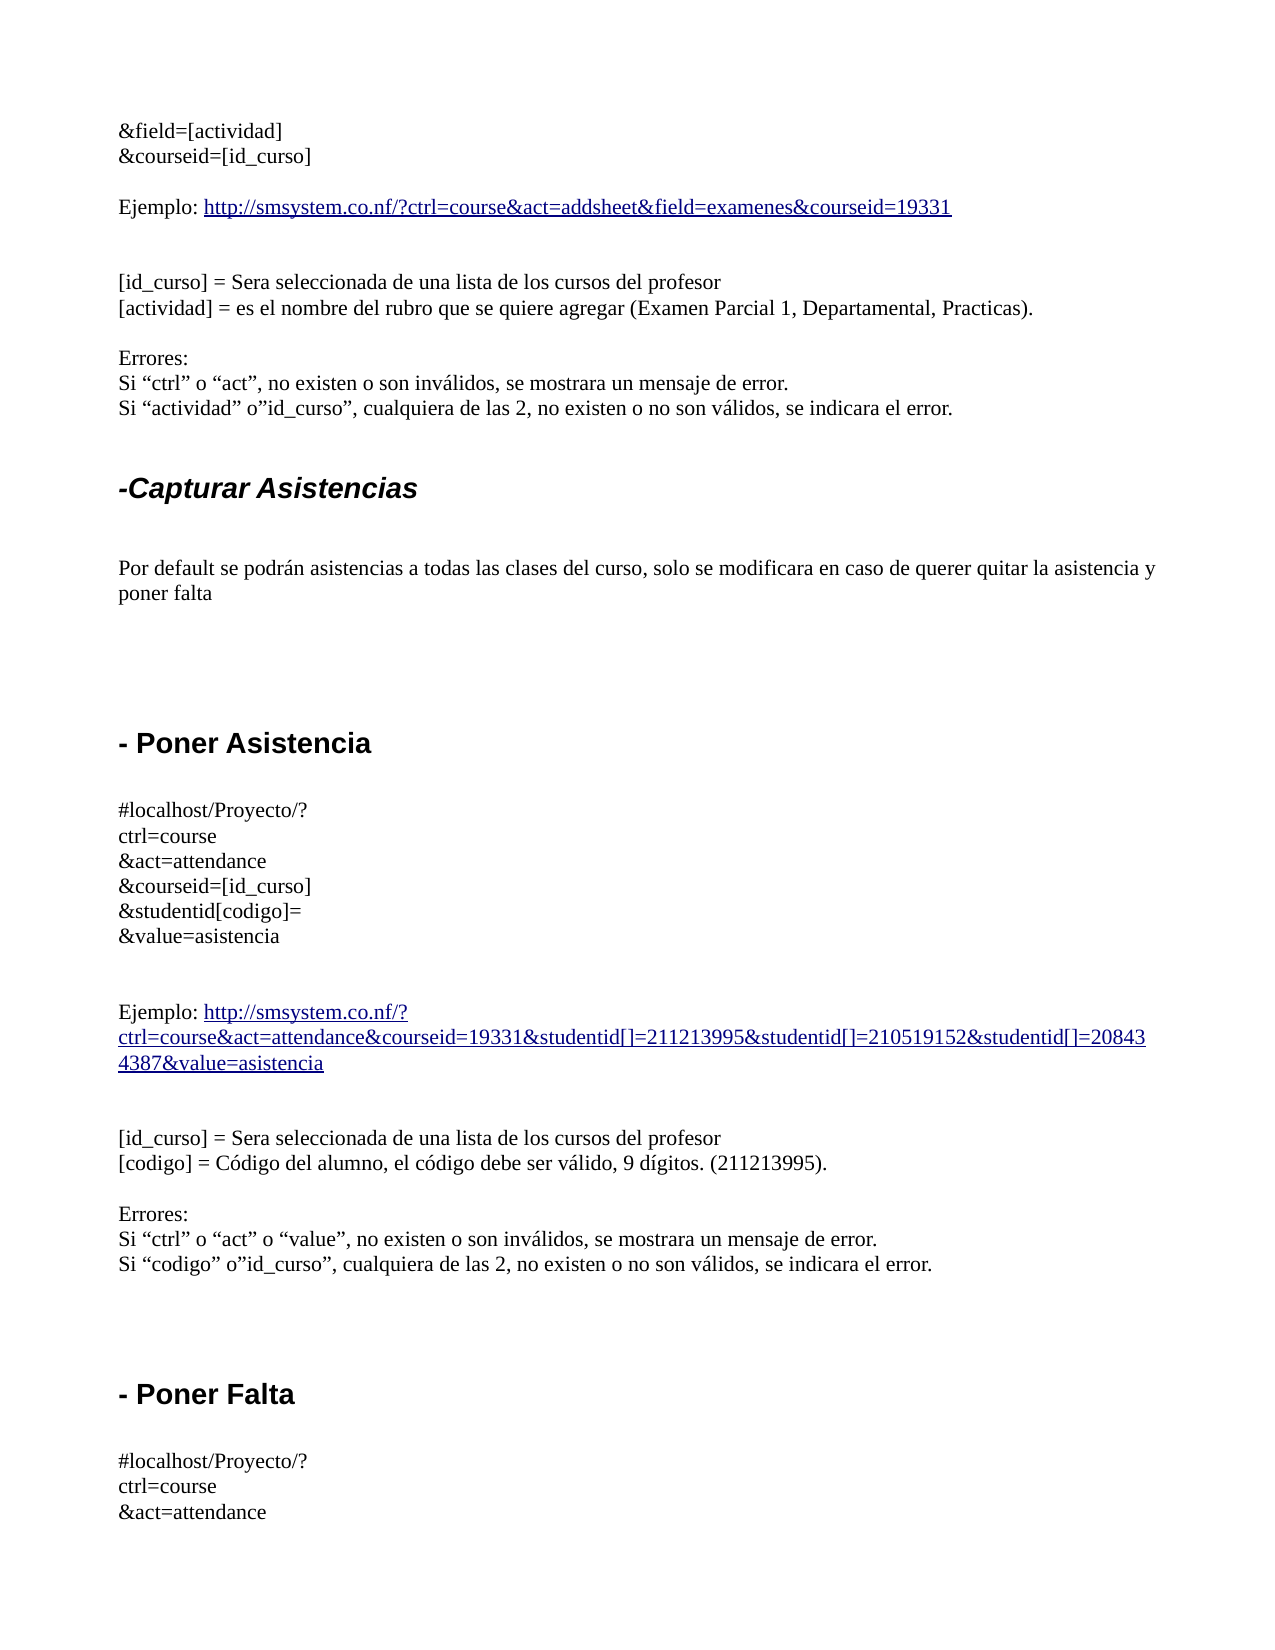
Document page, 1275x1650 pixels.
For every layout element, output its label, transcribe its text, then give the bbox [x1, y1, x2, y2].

text ctrl=course [118, 1473, 1157, 1499]
text Si “ctrl” o “act”, no existen o son inválidos, se mostrara un mensaje de error. [118, 370, 1157, 395]
text Si “codigo” o”id_curso”, cualquiera de las 2, no existen o no son válidos, se indicara el error. [118, 1251, 1157, 1276]
text Si “actividad” o”id_curso”, cualquiera de las 2, no existen o no son válidos, se indicara el error. [118, 395, 1157, 421]
text &value=asistencia [118, 923, 1157, 949]
text &act=attendance [118, 1499, 1157, 1524]
text &studentid[codigo]= [118, 898, 1157, 923]
text Si “ctrl” o “act” o “value”, no existen o son inválidos, se mostrara un mensaje de error. [118, 1226, 1157, 1251]
text Ejemplo: http://smsystem.co.nf/?ctrl=course&act=addsheet&field=examenes&courseid=19331 [118, 194, 1157, 219]
text [codigo] = Código del alumno, el código debe ser válido, 9 dígitos. (211213995). [118, 1150, 1157, 1176]
text [id_curso] = Sera seleccionada de una lista de los cursos del profesor [118, 269, 1157, 294]
text &courseid=[id_curso] [118, 873, 1157, 898]
text #localhost/Proyecto/? [118, 1448, 1157, 1473]
subtitle - Poner Falta [118, 1377, 1157, 1411]
text Errores: [118, 345, 1157, 370]
text &act=attendance [118, 848, 1157, 873]
text #localhost/Proyecto/? [118, 797, 1157, 823]
text Por default se podrán asistencias a todas las clases del curso, solo se modificara en caso de querer quitar la asistencia y poner falta [118, 554, 1157, 605]
text &field=[actividad] [118, 118, 1157, 143]
text &courseid=[id_curso] [118, 143, 1157, 168]
subtitle - Poner Asistencia [118, 726, 1157, 760]
text Ejemplo: http://smsystem.co.nf/?ctrl=course&act=attendance&courseid=19331&studentid[]=211213995&studentid[]=210519152&studentid[]=208434387&value=asistencia [118, 999, 1157, 1075]
text ctrl=course [118, 823, 1157, 848]
text [actividad] = es el nombre del rubro que se quiere agregar (Examen Parcial 1, Departamental, Practicas). [118, 294, 1157, 320]
subtitle -Capturar Asistencias [118, 471, 1157, 504]
text [id_curso] = Sera seleccionada de una lista de los cursos del profesor [118, 1125, 1157, 1150]
text Errores: [118, 1201, 1157, 1226]
